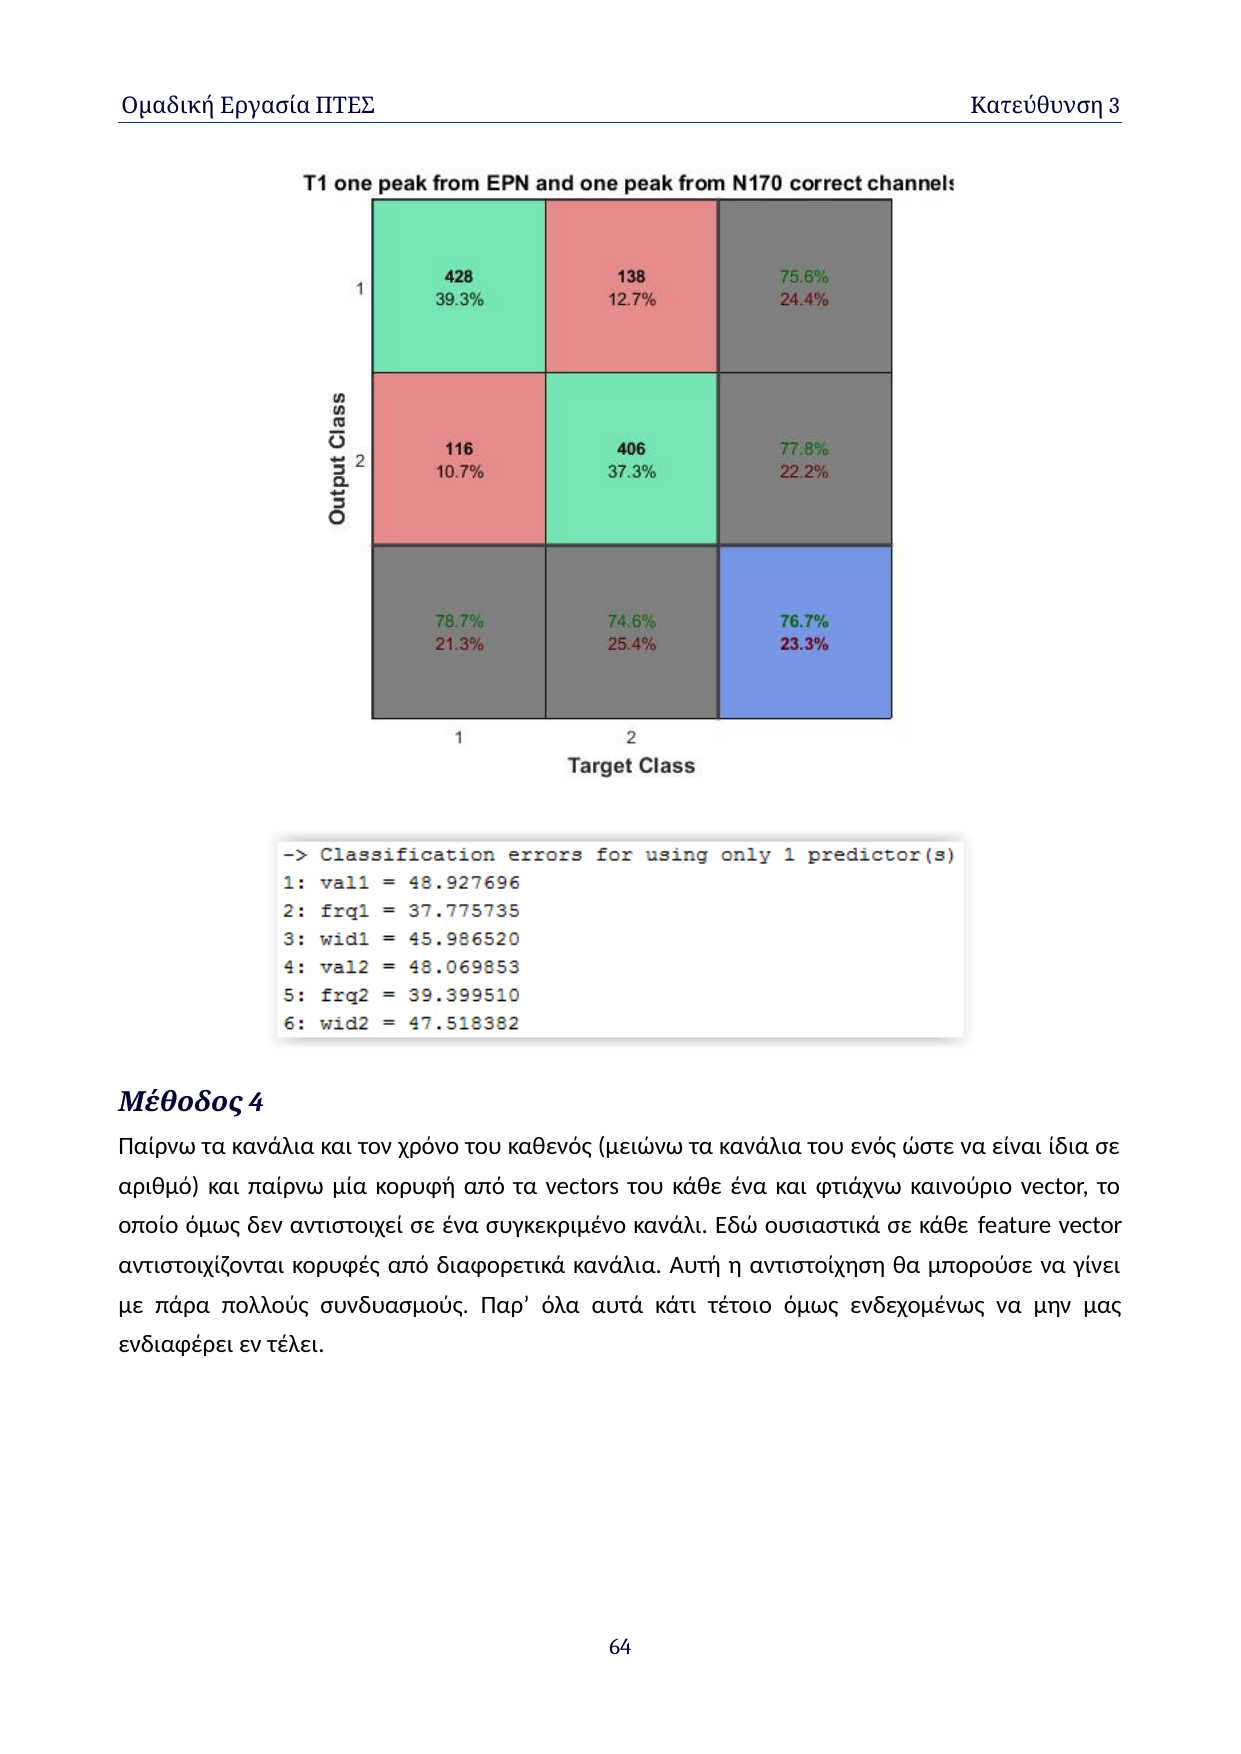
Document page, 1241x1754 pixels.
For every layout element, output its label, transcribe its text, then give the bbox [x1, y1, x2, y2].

text Παίρνω τα κανάλια και τον χρόνο του καθενός (μειώνω τα κανάλια του ενός ώστε να είναι ίδια σε αριθμό) και παίρνω μία κορυφή από τα vectors του κάθε ένα και φτιάχνω καινούριο vector, το οποίο όμως δεν αντιστοιχεί σε ένα συγκεκριμένο κανάλι. Εδώ ουσιαστικά σε κάθε feature vector αντιστοιχίζονται κορυφές από διαφορετικά κανάλια. Αυτή η αντιστοίχηση θα μπορούσε να γίνει με πάρα πολλούς συνδυασμούς. Παρ’ όλα αυτά κάτι τέτοιο όμως ενδεχομένως να μην μας ενδιαφέρει εν τέλει. [118, 1131, 1122, 1359]
picture [265, 828, 976, 1050]
picture [286, 137, 954, 805]
subtitle Μέθοδος 4 [118, 1086, 1122, 1118]
